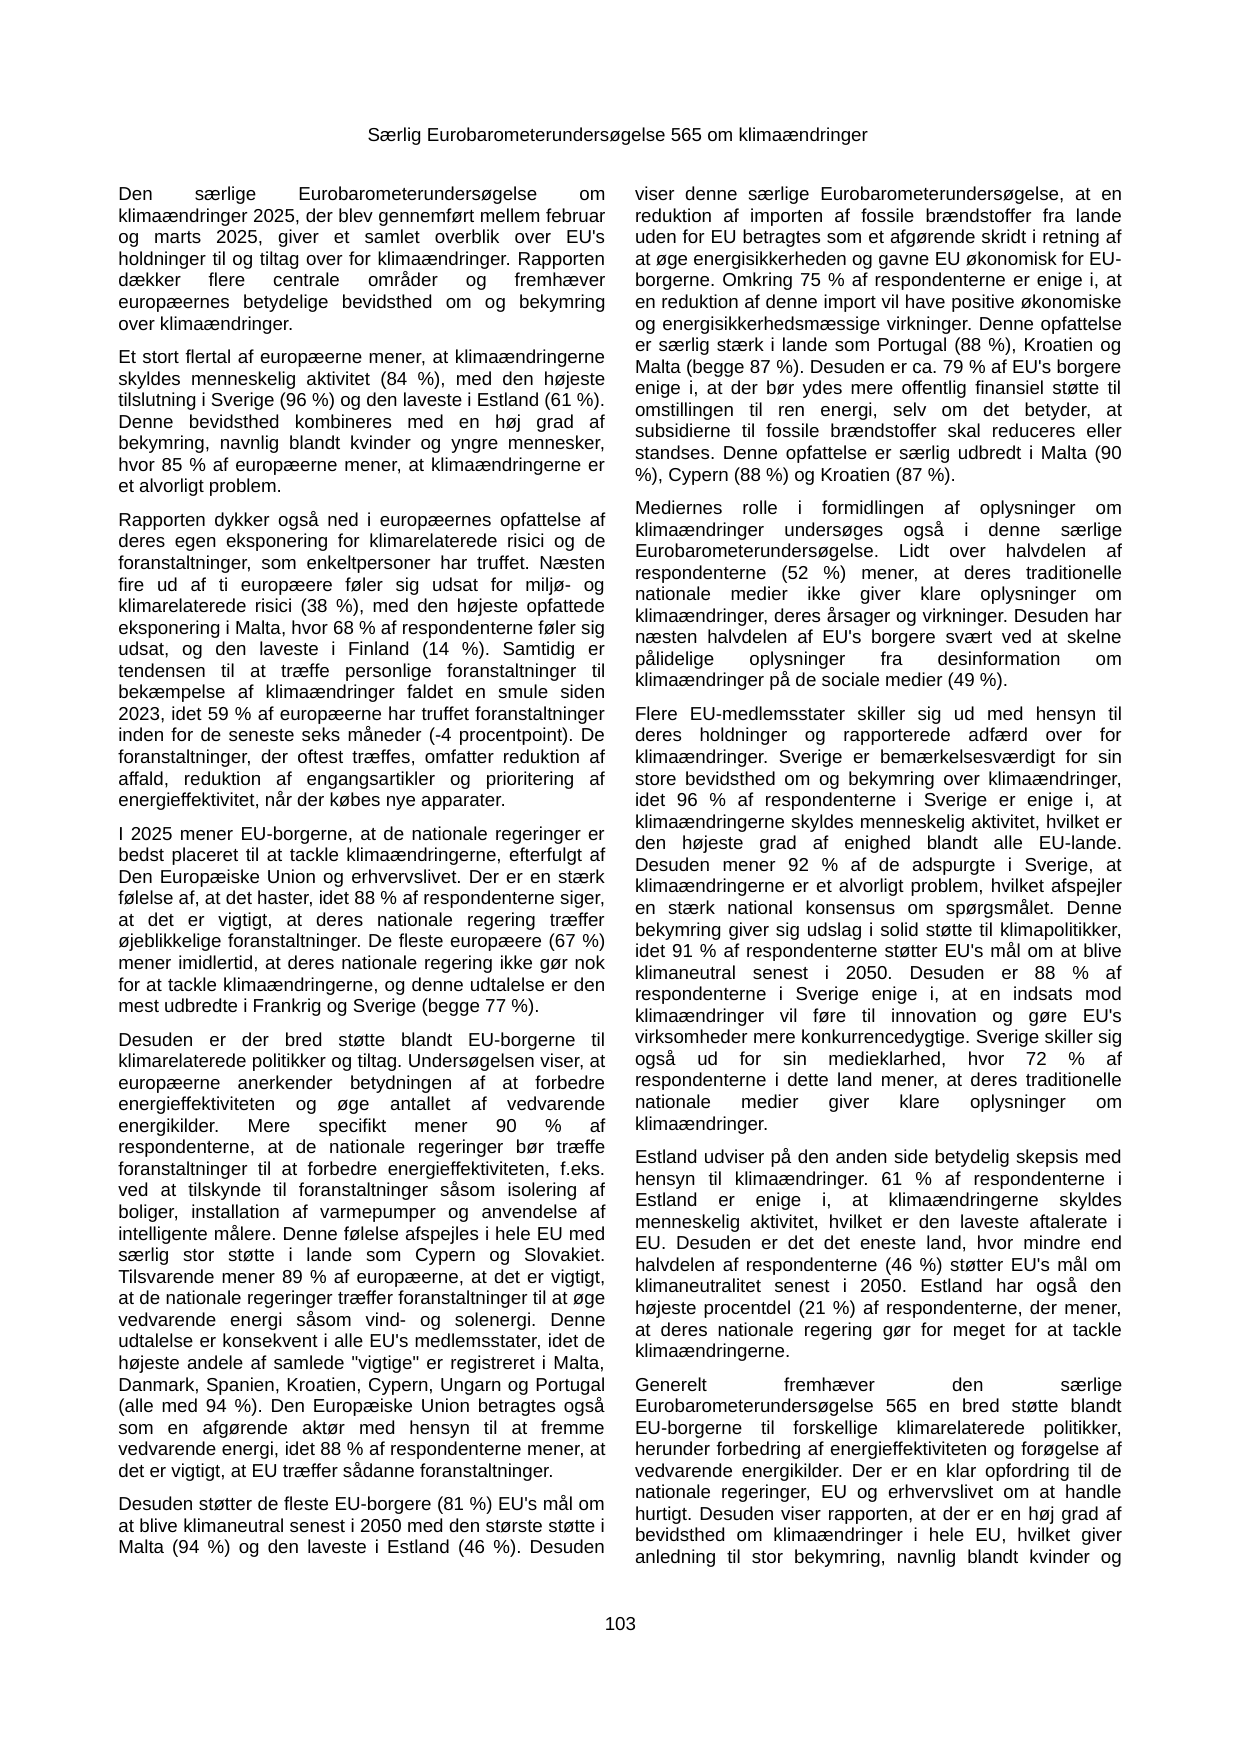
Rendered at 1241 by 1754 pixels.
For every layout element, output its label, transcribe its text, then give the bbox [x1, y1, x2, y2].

text Estland udviser på den anden side betydelig skepsis med hensyn til klimaændringer. 61 % af respondenterne i Estland er enige i, at klimaændringerne skyldes menneskelig aktivitet, hvilket er den laveste aftalerate i EU. Desuden er det det eneste land, hvor mindre end halvdelen af respondenterne (46 %) støtter EU's mål om klimaneutralitet senest i 2050. Estland har også den højeste procentdel (21 %) af respondenterne, der mener, at deres nationale regering gør for meget for at tackle klimaændringerne. [635, 1146, 1122, 1361]
text Den særlige Eurobarometerundersøgelse om klimaændringer 2025, der blev gennemført mellem februar og marts 2025, giver et samlet overblik over EU's holdninger til og tiltag over for klimaændringer. Rapporten dækker flere centrale områder og fremhæver europæernes betydelige bevidsthed om og bekymring over klimaændringer. [118, 183, 605, 334]
text Rapporten dykker også ned i europæernes opfattelse af deres egen eksponering for klimarelaterede risici og de foranstaltninger, som enkeltpersoner har truffet. Næsten fire ud af ti europæere føler sig udsat for miljø- og klimarelaterede risici (38 %), med den højeste opfattede eksponering i Malta, hvor 68 % af respondenterne føler sig udsat, og den laveste i Finland (14 %). Samtidig er tendensen til at træffe personlige foranstaltninger til bekæmpelse af klimaændringer faldet en smule siden 2023, idet 59 % af europæerne har truffet foranstaltninger inden for de seneste seks måneder (-4 procentpoint). De foranstaltninger, der oftest træffes, omfatter reduktion af affald, reduktion af engangsartikler og prioritering af energieffektivitet, når der købes nye apparater. [118, 509, 605, 811]
text Generelt fremhæver den særlige Eurobarometerundersøgelse 565 en bred støtte blandt EU-borgerne til forskellige klimarelaterede politikker, herunder forbedring af energieffektiviteten og forøgelse af vedvarende energikilder. Der er en klar opfordring til de nationale regeringer, EU og erhvervslivet om at handle hurtigt. Desuden viser rapporten, at der er en høj grad af bevidsthed om klimaændringer i hele EU, hvilket giver anledning til stor bekymring, navnlig blandt kvinder og [635, 1373, 1122, 1567]
text Mediernes rolle i formidlingen af oplysninger om klimaændringer undersøges også i denne særlige Eurobarometerundersøgelse. Lidt over halvdelen af respondenterne (52 %) mener, at deres traditionelle nationale medier ikke giver klare oplysninger om klimaændringer, deres årsager og virkninger. Desuden har næsten halvdelen af EU's borgere svært ved at skelne pålidelige oplysninger fra desinformation om klimaændringer på de sociale medier (49 %). [635, 497, 1122, 691]
text Flere EU-medlemsstater skiller sig ud med hensyn til deres holdninger og rapporterede adfærd over for klimaændringer. Sverige er bemærkelsesværdigt for sin store bevidsthed om og bekymring over klimaændringer, idet 96 % af respondenterne i Sverige er enige i, at klimaændringerne skyldes menneskelig aktivitet, hvilket er den højeste grad af enighed blandt alle EU-lande. Desuden mener 92 % af de adspurgte i Sverige, at klimaændringerne er et alvorligt problem, hvilket afspejler en stærk national konsensus om spørgsmålet. Denne bekymring giver sig udslag i solid støtte til klimapolitikker, idet 91 % af respondenterne støtter EU's mål om at blive klimaneutral senest i 2050. Desuden er 88 % af respondenterne i Sverige enige i, at en indsats mod klimaændringer vil føre til innovation og gøre EU's virksomheder mere konkurrencedygtige. Sverige skiller sig også ud for sin medieklarhed, hvor 72 % af respondenterne i dette land mener, at deres traditionelle nationale medier giver klare oplysninger om klimaændringer. [635, 703, 1122, 1134]
text I 2025 mener EU-borgerne, at de nationale regeringer er bedst placeret til at tackle klimaændringerne, efterfulgt af Den Europæiske Union og erhvervslivet. Der er en stærk følelse af, at det haster, idet 88 % af respondenterne siger, at det er vigtigt, at deres nationale regering træffer øjeblikkelige foranstaltninger. De fleste europæere (67 %) mener imidlertid, at deres nationale regering ikke gør nok for at tackle klimaændringerne, og denne udtalelse er den mest udbredte i Frankrig og Sverige (begge 77 %). [118, 822, 605, 1016]
text viser denne særlige Eurobarometerundersøgelse, at en reduktion af importen af fossile brændstoffer fra lande uden for EU betragtes som et afgørende skridt i retning af at øge energisikkerheden og gavne EU økonomisk for EU-borgerne. Omkring 75 % af respondenterne er enige i, at en reduktion af denne import vil have positive økonomiske og energisikkerhedsmæssige virkninger. Denne opfattelse er særlig stærk i lande som Portugal (88 %), Kroatien og Malta (begge 87 %). Desuden er ca. 79 % af EU's borgere enige i, at der bør ydes mere offentlig finansiel støtte til omstillingen til ren energi, selv om det betyder, at subsidierne til fossile brændstoffer skal reduceres eller standses. Denne opfattelse er særlig udbredt i Malta (90 %), Cypern (88 %) og Kroatien (87 %). [635, 183, 1122, 485]
text Et stort flertal af europæerne mener, at klimaændringerne skyldes menneskelig aktivitet (84 %), med den højeste tilslutning i Sverige (96 %) og den laveste i Estland (61 %). Denne bevidsthed kombineres med en høj grad af bekymring, navnlig blandt kvinder og yngre mennesker, hvor 85 % af europæerne mener, at klimaændringerne er et alvorligt problem. [118, 346, 605, 497]
text Desuden er der bred støtte blandt EU-borgerne til klimarelaterede politikker og tiltag. Undersøgelsen viser, at europæerne anerkender betydningen af at forbedre energieffektiviteten og øge antallet af vedvarende energikilder. Mere specifikt mener 90 % af respondenterne, at de nationale regeringer bør træffe foranstaltninger til at forbedre energieffektiviteten, f.eks. ved at tilskynde til foranstaltninger såsom isolering af boliger, installation af varmepumper og anvendelse af intelligente målere. Denne følelse afspejles i hele EU med særlig stor støtte i lande som Cypern og Slovakiet. Tilsvarende mener 89 % af europæerne, at det er vigtigt, at de nationale regeringer træffer foranstaltninger til at øge vedvarende energi såsom vind- og solenergi. Denne udtalelse er konsekvent i alle EU's medlemsstater, idet de højeste andele af samlede "vigtige" er registreret i Malta, Danmark, Spanien, Kroatien, Cypern, Ungarn og Portugal (alle med 94 %). Den Europæiske Union betragtes også som en afgørende aktør med hensyn til at fremme vedvarende energi, idet 88 % af respondenterne mener, at det er vigtigt, at EU træffer sådanne foranstaltninger. [118, 1028, 605, 1481]
text Desuden støtter de fleste EU-borgere (81 %) EU's mål om at blive klimaneutral senest i 2050 med den største støtte i Malta (94 %) og den laveste i Estland (46 %). Desuden [118, 1493, 605, 1558]
